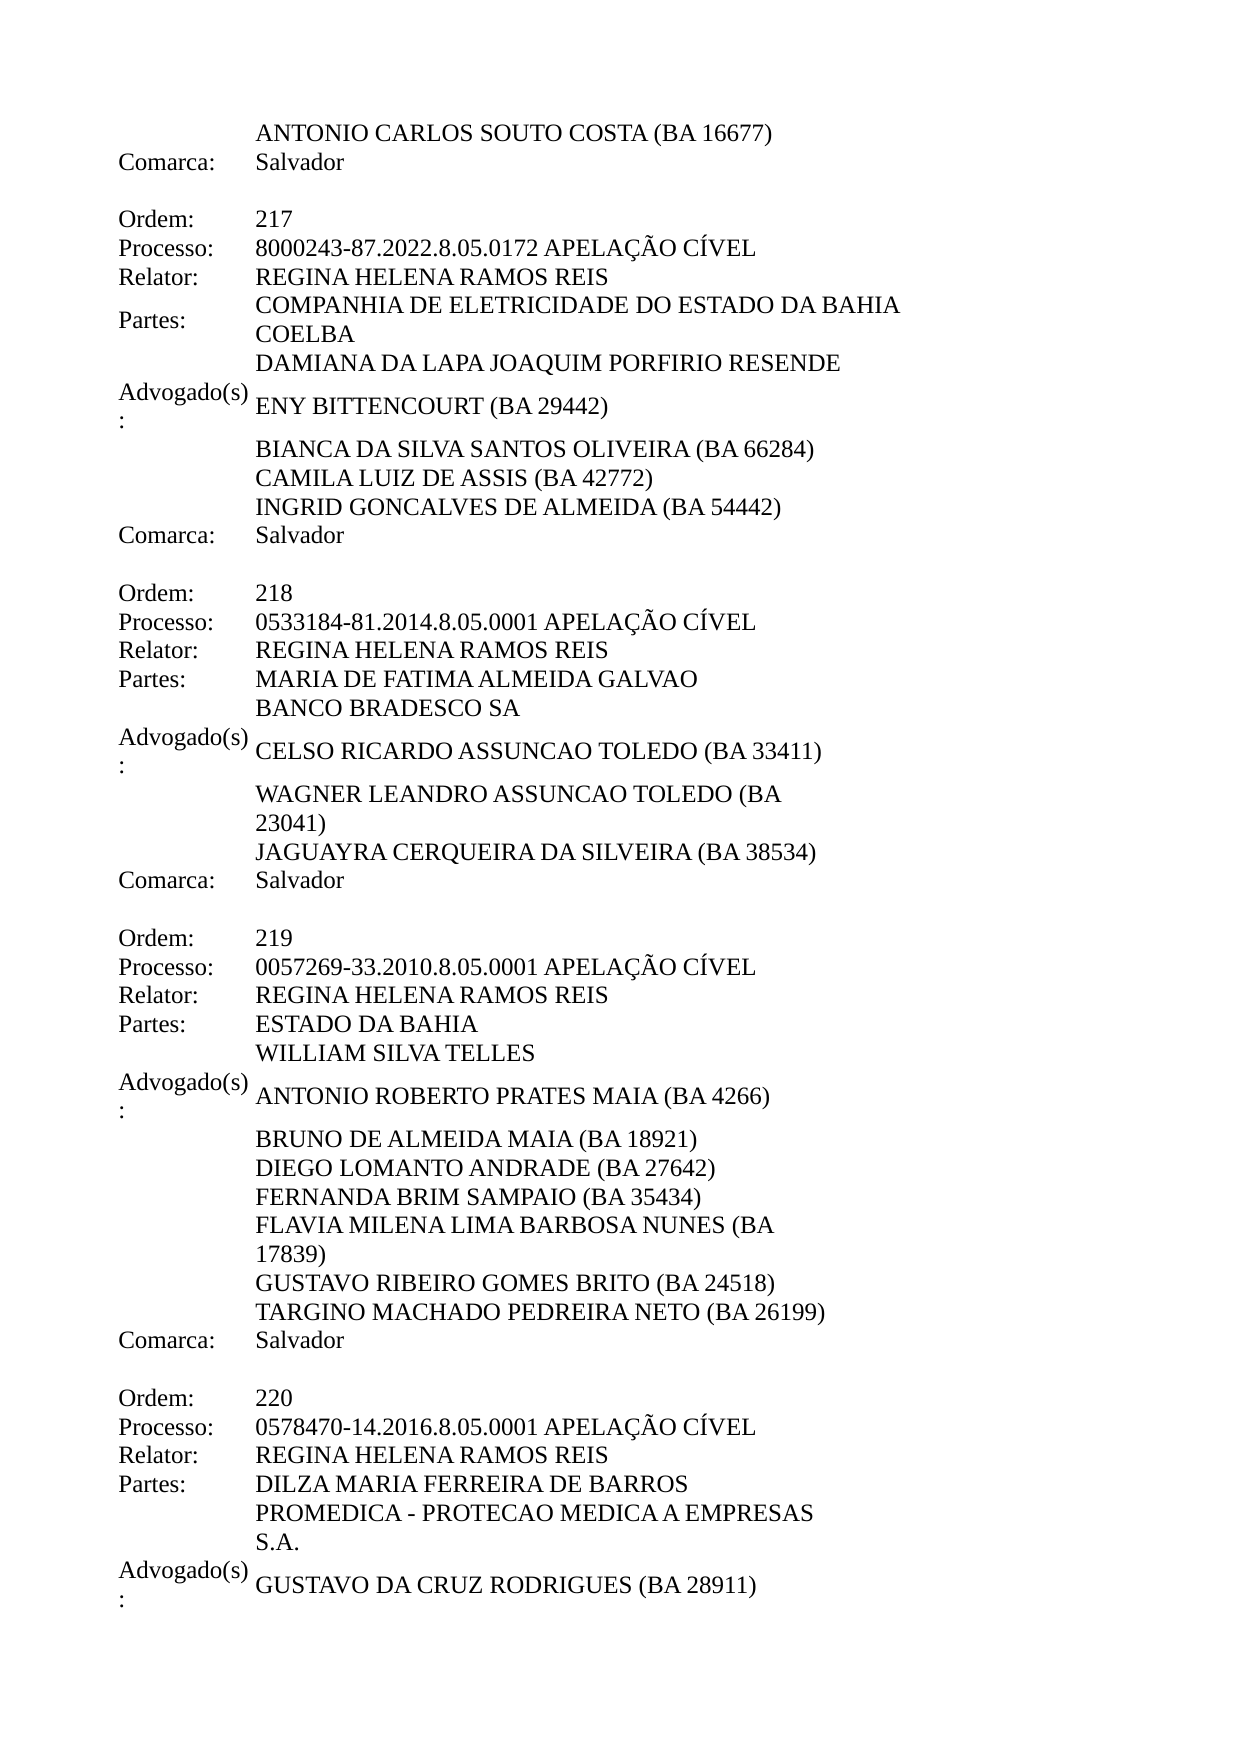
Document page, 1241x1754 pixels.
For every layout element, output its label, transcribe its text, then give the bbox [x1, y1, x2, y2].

table_cell Salvador [255, 1326, 848, 1354]
table_cell Processo: [118, 607, 255, 636]
table_cell DILZA MARIA FERREIRA DE BARROS [255, 1469, 864, 1498]
table_cell ESTADO DA BAHIA [255, 1009, 848, 1038]
table_cell GUSTAVO RIBEIRO GOMES BRITO (BA 24518) [255, 1268, 848, 1297]
table_cell Partes: [118, 1009, 255, 1038]
table_cell DIEGO LOMANTO ANDRADE (BA 27642) [255, 1153, 848, 1182]
table_header Ordem: [118, 204, 255, 233]
table_cell 0057269-33.2010.8.05.0001 APELAÇÃO CÍVEL [255, 952, 848, 981]
table_cell [118, 1124, 255, 1153]
table_cell FERNANDA BRIM SAMPAIO (BA 35434) [255, 1182, 848, 1211]
table_cell Comarca: [118, 1326, 255, 1354]
table_cell 8000243-87.2022.8.05.0172 APELAÇÃO CÍVEL [255, 233, 1002, 262]
table_cell [118, 1498, 255, 1556]
table_cell [118, 1182, 255, 1211]
table_cell Advogado(s): [118, 722, 255, 779]
table_header 219 [255, 923, 848, 952]
table_cell [118, 1297, 255, 1326]
table_header 220 [255, 1383, 864, 1412]
table_cell Partes: [118, 291, 255, 348]
table_cell REGINA HELENA RAMOS REIS [255, 1441, 864, 1469]
table_cell Advogado(s): [118, 377, 255, 434]
table_cell Salvador [255, 866, 858, 894]
table_cell CELSO RICARDO ASSUNCAO TOLEDO (BA 33411) [255, 722, 858, 779]
table_cell JAGUAYRA CERQUEIRA DA SILVEIRA (BA 38534) [255, 837, 858, 866]
table_cell INGRID GONCALVES DE ALMEIDA (BA 54442) [255, 492, 1002, 521]
table_cell Advogado(s): [118, 1067, 255, 1124]
table_cell [118, 1211, 255, 1268]
table_header 218 [255, 578, 858, 607]
table_cell Relator: [118, 1441, 255, 1469]
table_cell PROMEDICA - PROTECAO MEDICA A EMPRESAS S.A. [255, 1498, 864, 1556]
table_cell REGINA HELENA RAMOS REIS [255, 981, 848, 1009]
table_cell Partes: [118, 664, 255, 693]
table_cell 0533184-81.2014.8.05.0001 APELAÇÃO CÍVEL [255, 607, 858, 636]
table_cell 0578470-14.2016.8.05.0001 APELAÇÃO CÍVEL [255, 1412, 864, 1441]
table_cell Relator: [118, 636, 255, 664]
table_cell [118, 434, 255, 463]
table_cell [118, 837, 255, 866]
table_header Ordem: [118, 923, 255, 952]
table_cell Processo: [118, 1412, 255, 1441]
table_cell GUSTAVO DA CRUZ RODRIGUES (BA 28911) [255, 1556, 864, 1613]
table_cell Processo: [118, 233, 255, 262]
table_cell ANTONIO ROBERTO PRATES MAIA (BA 4266) [255, 1067, 848, 1124]
table_cell COMPANHIA DE ELETRICIDADE DO ESTADO DA BAHIA COELBA [255, 291, 1002, 348]
table_cell DAMIANA DA LAPA JOAQUIM PORFIRIO RESENDE [255, 348, 1002, 377]
table_cell ANTONIO CARLOS SOUTO COSTA (BA 16677) [255, 118, 871, 147]
table_header Ordem: [118, 578, 255, 607]
table_header 217 [255, 204, 1002, 233]
table_cell Salvador [255, 521, 1002, 549]
table_cell Processo: [118, 952, 255, 981]
table_cell [118, 1268, 255, 1297]
table_header Ordem: [118, 1383, 255, 1412]
table_cell [118, 693, 255, 722]
table_cell Comarca: [118, 147, 255, 176]
table_cell Relator: [118, 981, 255, 1009]
table_cell [118, 779, 255, 837]
table_cell Comarca: [118, 521, 255, 549]
table_cell REGINA HELENA RAMOS REIS [255, 262, 1002, 291]
table_cell BIANCA DA SILVA SANTOS OLIVEIRA (BA 66284) [255, 434, 1002, 463]
table_cell MARIA DE FATIMA ALMEIDA GALVAO [255, 664, 858, 693]
table_cell Comarca: [118, 866, 255, 894]
table_cell [118, 1153, 255, 1182]
table_cell [118, 1038, 255, 1067]
table_cell Partes: [118, 1469, 255, 1498]
table_cell FLAVIA MILENA LIMA BARBOSA NUNES (BA 17839) [255, 1211, 848, 1268]
table_cell WILLIAM SILVA TELLES [255, 1038, 848, 1067]
table_cell Relator: [118, 262, 255, 291]
table_cell ENY BITTENCOURT (BA 29442) [255, 377, 1002, 434]
table_cell BRUNO DE ALMEIDA MAIA (BA 18921) [255, 1124, 848, 1153]
table_cell BANCO BRADESCO SA [255, 693, 858, 722]
table_cell Advogado(s): [118, 1556, 255, 1613]
table_cell REGINA HELENA RAMOS REIS [255, 636, 858, 664]
table_cell [118, 348, 255, 377]
table_cell WAGNER LEANDRO ASSUNCAO TOLEDO (BA 23041) [255, 779, 858, 837]
table_cell [118, 463, 255, 492]
table_cell CAMILA LUIZ DE ASSIS (BA 42772) [255, 463, 1002, 492]
table_cell [118, 492, 255, 521]
table_cell Salvador [255, 147, 871, 176]
table_cell TARGINO MACHADO PEDREIRA NETO (BA 26199) [255, 1297, 848, 1326]
table_cell [118, 118, 255, 147]
